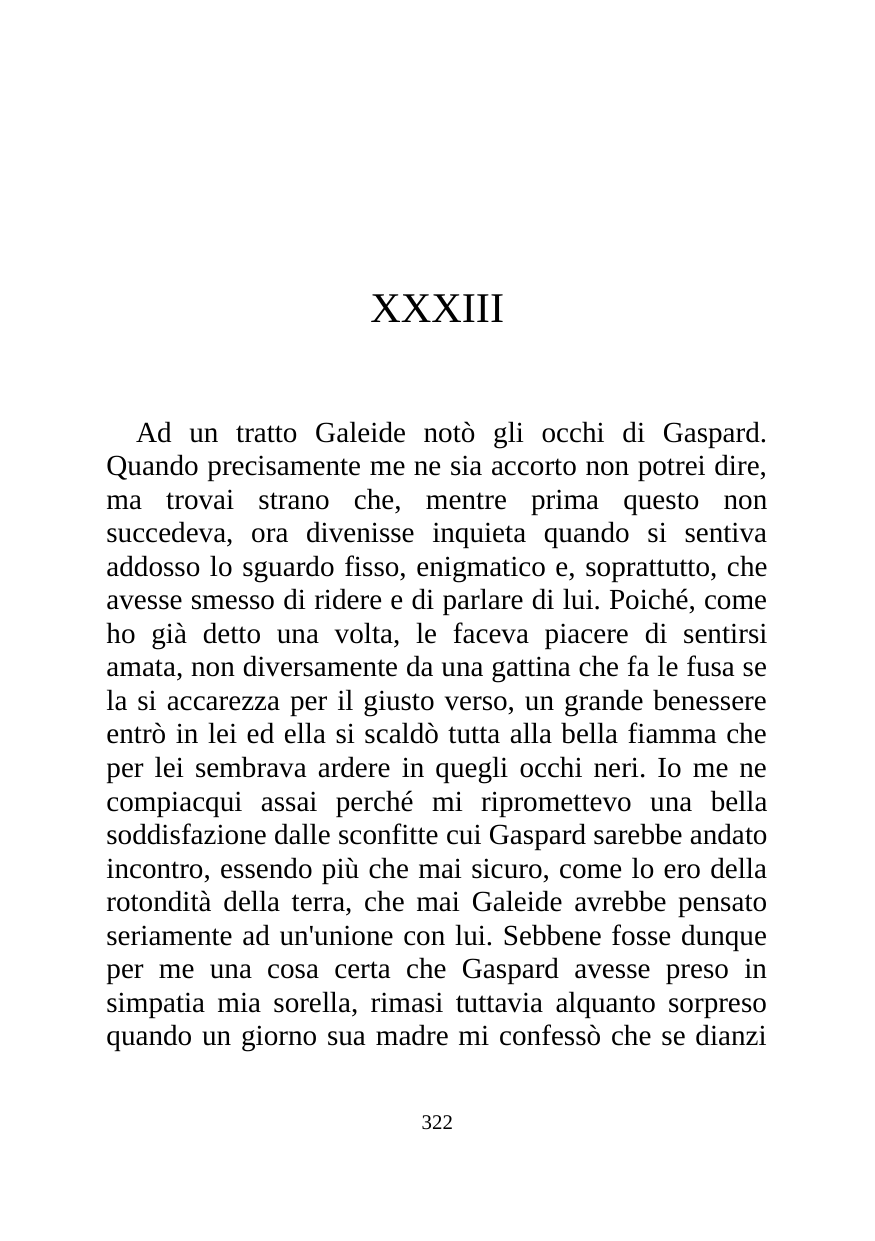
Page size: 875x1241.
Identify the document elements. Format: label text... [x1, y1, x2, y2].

subtitle XXXIII [106, 283, 768, 332]
text Ad un tratto Galeide notò gli occhi di Gaspard. Quando precisamente me ne sia accorto non potrei dire, ma trovai strano che, mentre prima questo non succedeva, ora divenisse inquieta quando si sentiva addosso lo sguardo fisso, enigmatico e, soprattutto, che avesse smesso di ridere e di parlare di lui. Poiché, come ho già detto una volta, le faceva piacere di sentirsi amata, non diversamente da una gattina che fa le fusa se la si accarezza per il giusto verso, un grande benessere entrò in lei ed ella si scaldò tutta alla bella fiamma che per lei sembrava ardere in quegli occhi neri. Io me ne compiacqui assai perché mi ripromettevo una bella soddisfazione dalle sconfitte cui Gaspard sarebbe andato incontro, essendo più che mai sicuro, come lo ero della rotondità della terra, che mai Galeide avrebbe pensato seriamente ad un'unione con lui. Sebbene fosse dunque per me una cosa certa che Gaspard avesse preso in simpatia mia sorella, rimasi tuttavia alquanto sorpreso quando un giorno sua madre mi confessò che se dianzi [106, 415, 768, 1052]
